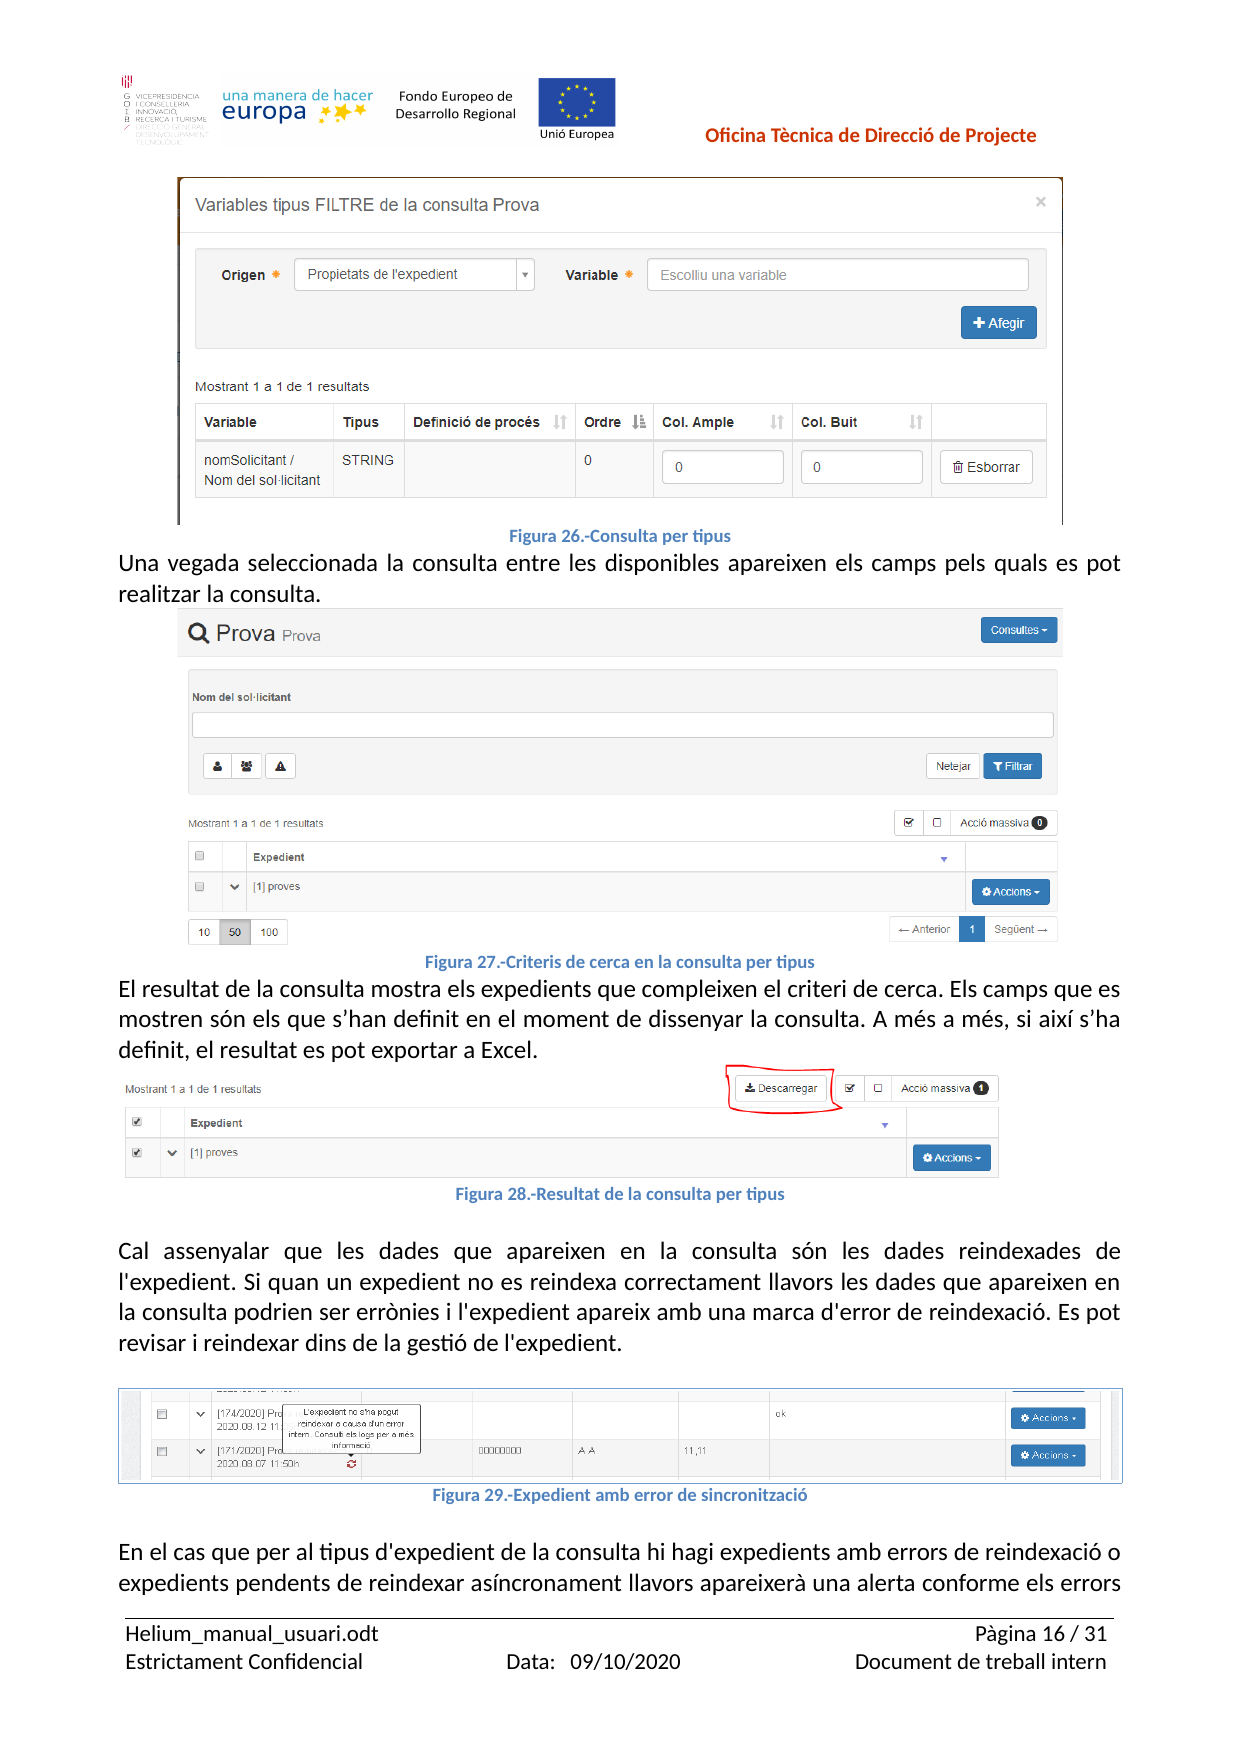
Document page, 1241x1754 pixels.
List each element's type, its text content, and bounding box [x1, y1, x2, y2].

picture [118, 73, 213, 147]
text Figura 26.-Consulta per tipus [118, 524, 1122, 547]
picture [177, 177, 1063, 525]
picture [177, 608, 1063, 951]
text Figura 28.-Resultat de la consulta per tipus [118, 1182, 1122, 1205]
text Figura 29.-Expedient amb error de sincronització [118, 1484, 1122, 1506]
text Una vegada seleccionada la consulta entre les disponibles apareixen els camps pels quals es pot realitzar la consulta. [118, 547, 1122, 608]
text Figura 27.-Criteris de cerca en la consulta per tipus [118, 950, 1122, 973]
text Cal assenyalar que les dades que apareixen en la consulta són les dades reindexades de l'expedient. Si quan un expedient no es reindexa correctament llavors les dades que apareixen en la consulta podrien ser errònies i l'expedient apareix amb una marca d'error de reindexació. Es pot revisar i reindexar dins de la gestió de l'expedient. [118, 1236, 1122, 1358]
text [119, 1389, 1122, 1483]
text El resultat de la consulta mostra els expedients que compleixen el criteri de cerca. Els camps que es mostren són els que s’han definit en el moment de dissenyar la consulta. A més a més, si així s’ha definit, el resultat es pot exportar a Excel. [118, 973, 1122, 1065]
picture [121, 1391, 1119, 1480]
text En el cas que per al tipus d'expedient de la consulta hi hagi expedients amb errors de reindexació o expedients pendents de reindexar asíncronament llavors apareixerà una alerta conforme els errors [118, 1536, 1122, 1597]
picture [219, 73, 621, 147]
picture [118, 1064, 1004, 1182]
